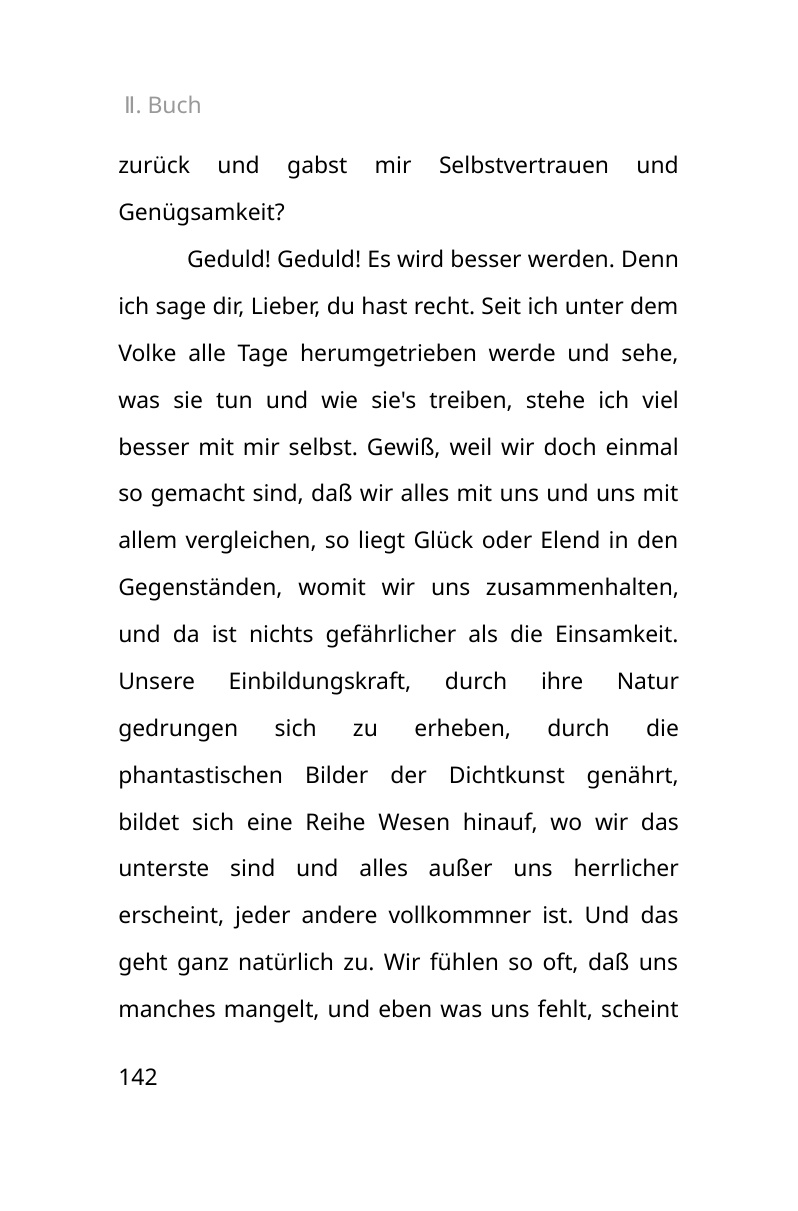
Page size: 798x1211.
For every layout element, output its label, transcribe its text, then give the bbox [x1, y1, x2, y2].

text Geduld! Geduld! Es wird besser werden. Denn ich sage dir, Lieber, du hast recht. Seit ich unter dem Volke alle Tage herumgetrieben werde und sehe, was sie tun und wie sie's treiben, stehe ich viel besser mit mir selbst. Gewiß, weil wir doch einmal so gemacht sind, daß wir alles mit uns und uns mit allem vergleichen, so liegt Glück oder Elend in den Gegenständen, womit wir uns zusammenhalten, und da ist nichts gefährlicher als die Einsamkeit. Unsere Einbildungskraft, durch ihre Natur gedrungen sich zu erheben, durch die phantastischen Bilder der Dichtkunst genährt, bildet sich eine Reihe Wesen hinauf, wo wir das unterste sind und alles außer uns herrlicher erscheint, jeder andere vollkommner ist. Und das geht ganz natürlich zu. Wir fühlen so oft, daß uns manches mangelt, und eben was uns fehlt, scheint [118, 243, 679, 1024]
text zurück und gabst mir Selbstvertrauen und Genügsamkeit? [118, 149, 679, 227]
